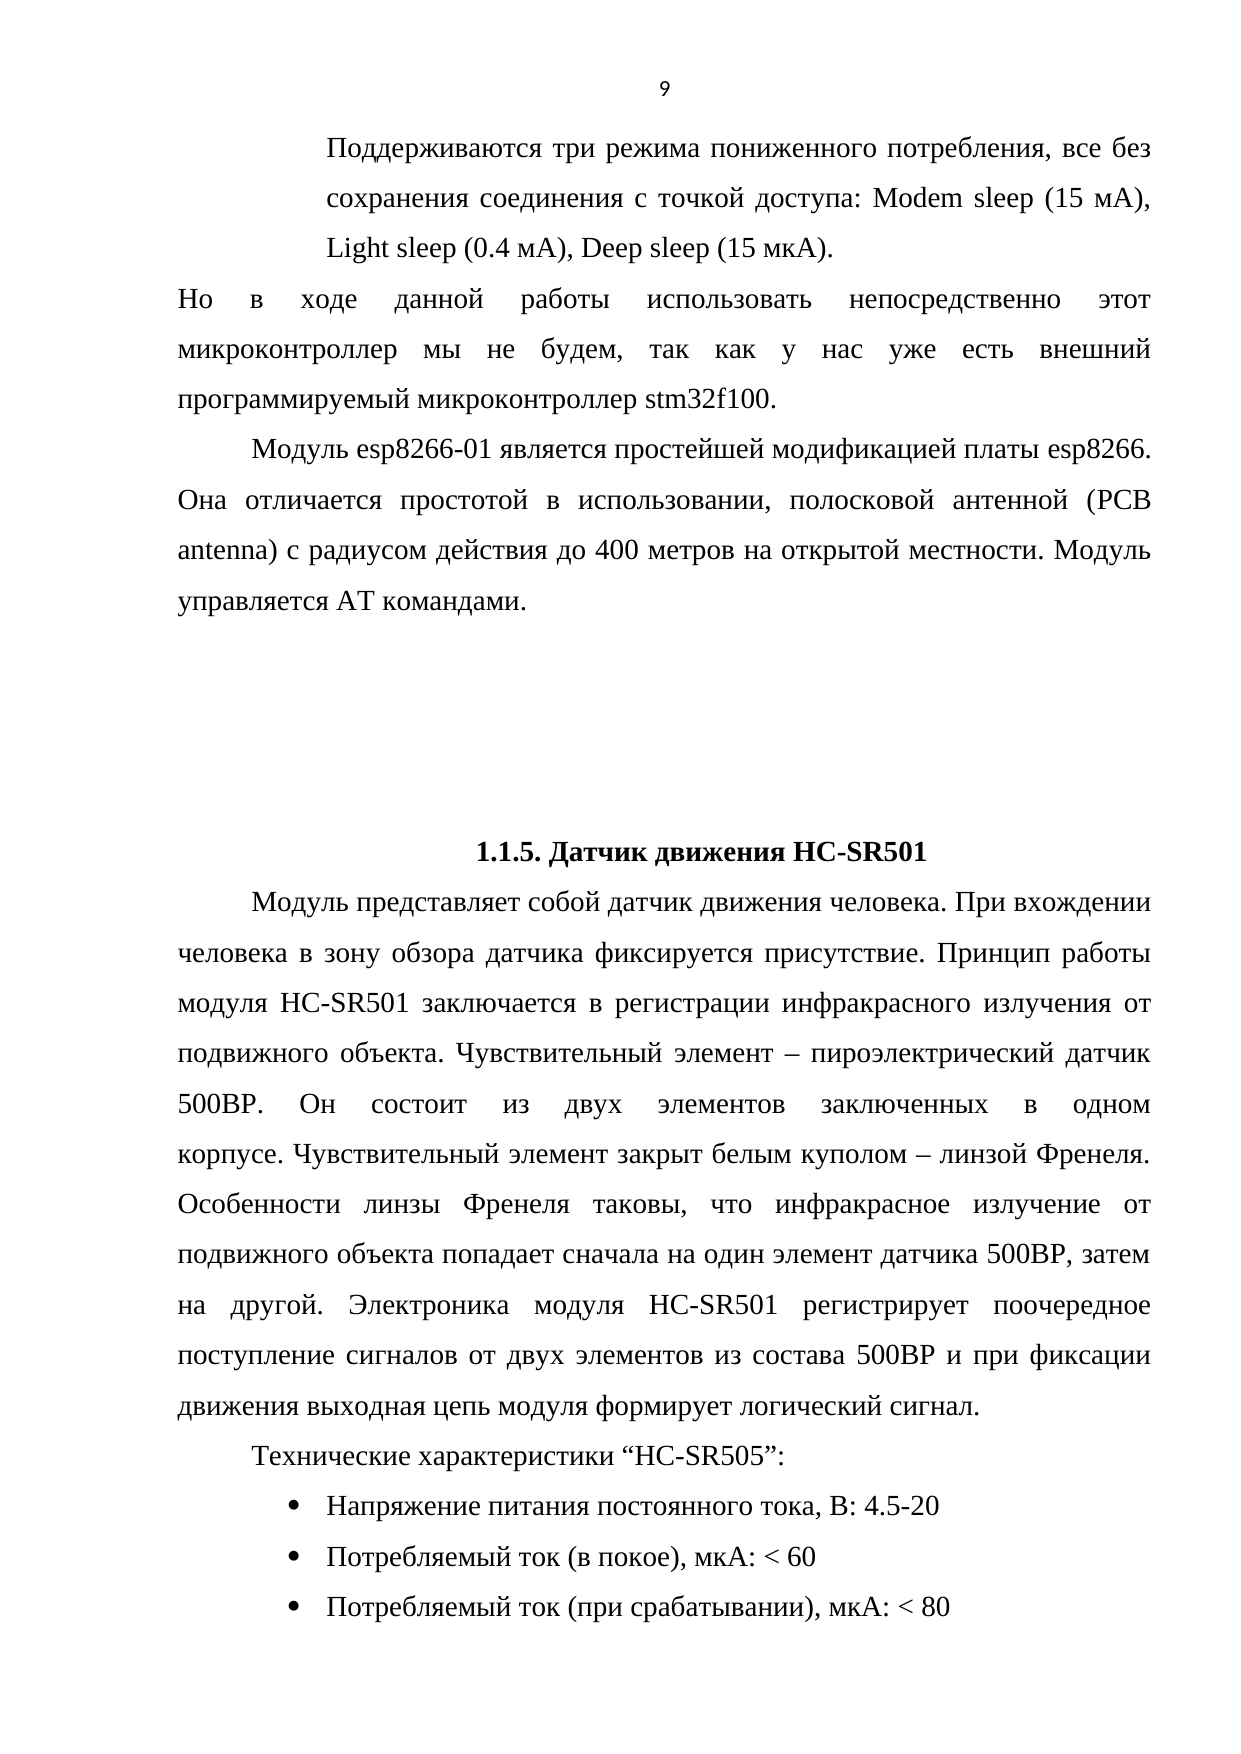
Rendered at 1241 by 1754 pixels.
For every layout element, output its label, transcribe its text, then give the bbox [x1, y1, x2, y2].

list Потребляемый ток (при срабатывании), мкА: < 80 [288, 1589, 1152, 1623]
text Модуль представляет собой датчик движения человека. При вхождении человека в зону обзора датчика фиксируется присутствие. Принцип работы модуля HC-SR501 заключается в регистрации инфракрасного излучения от подвижного объекта. Чувствительный элемент – пироэлектрический датчик 500BP. Он состоит из двух элементов заключенных в одном корпусе. Чувствительный элемент закрыт белым куполом – линзой Френеля. Особенности линзы Френеля таковы, что инфракрасное излучение от подвижного объекта попадает сначала на один элемент датчика 500BP, затем на другой. Электроника модуля HC-SR501 регистрирует поочередное поступление сигналов от двух элементов из состава 500BP и при фиксации движения выходная цепь модуля формирует логический сигнал. [177, 884, 1152, 1421]
list Напряжение питания постоянного тока, В: 4.5-20 [288, 1488, 1152, 1522]
text Модуль esp8266-01 является простейшей модификацией платы esp8266. Она отличается простотой в использовании, полосковой антенной (PCB antenna) с радиусом действия до 400 метров на открытой местности. Модуль управляется АТ командами. [177, 432, 1152, 616]
text 1.1.5. Датчик движения HC-SR501 [177, 834, 1152, 868]
text Но в ходе данной работы использовать непосредственно этот микроконтроллер мы не будем, так как у нас уже есть внешний программируемый микроконтроллер stm32f100. [177, 281, 1152, 415]
list Поддерживаются три режима пониженного потребления, все без сохранения соединения с точкой доступа: Modem sleep (15 мА), Light sleep (0.4 мА), Deep sleep (15 мкА). [288, 130, 1152, 264]
text Технические характеристики “HC-SR505”: [251, 1438, 1152, 1471]
list Потребляемый ток (в покое), мкА: < 60 [288, 1539, 1152, 1572]
